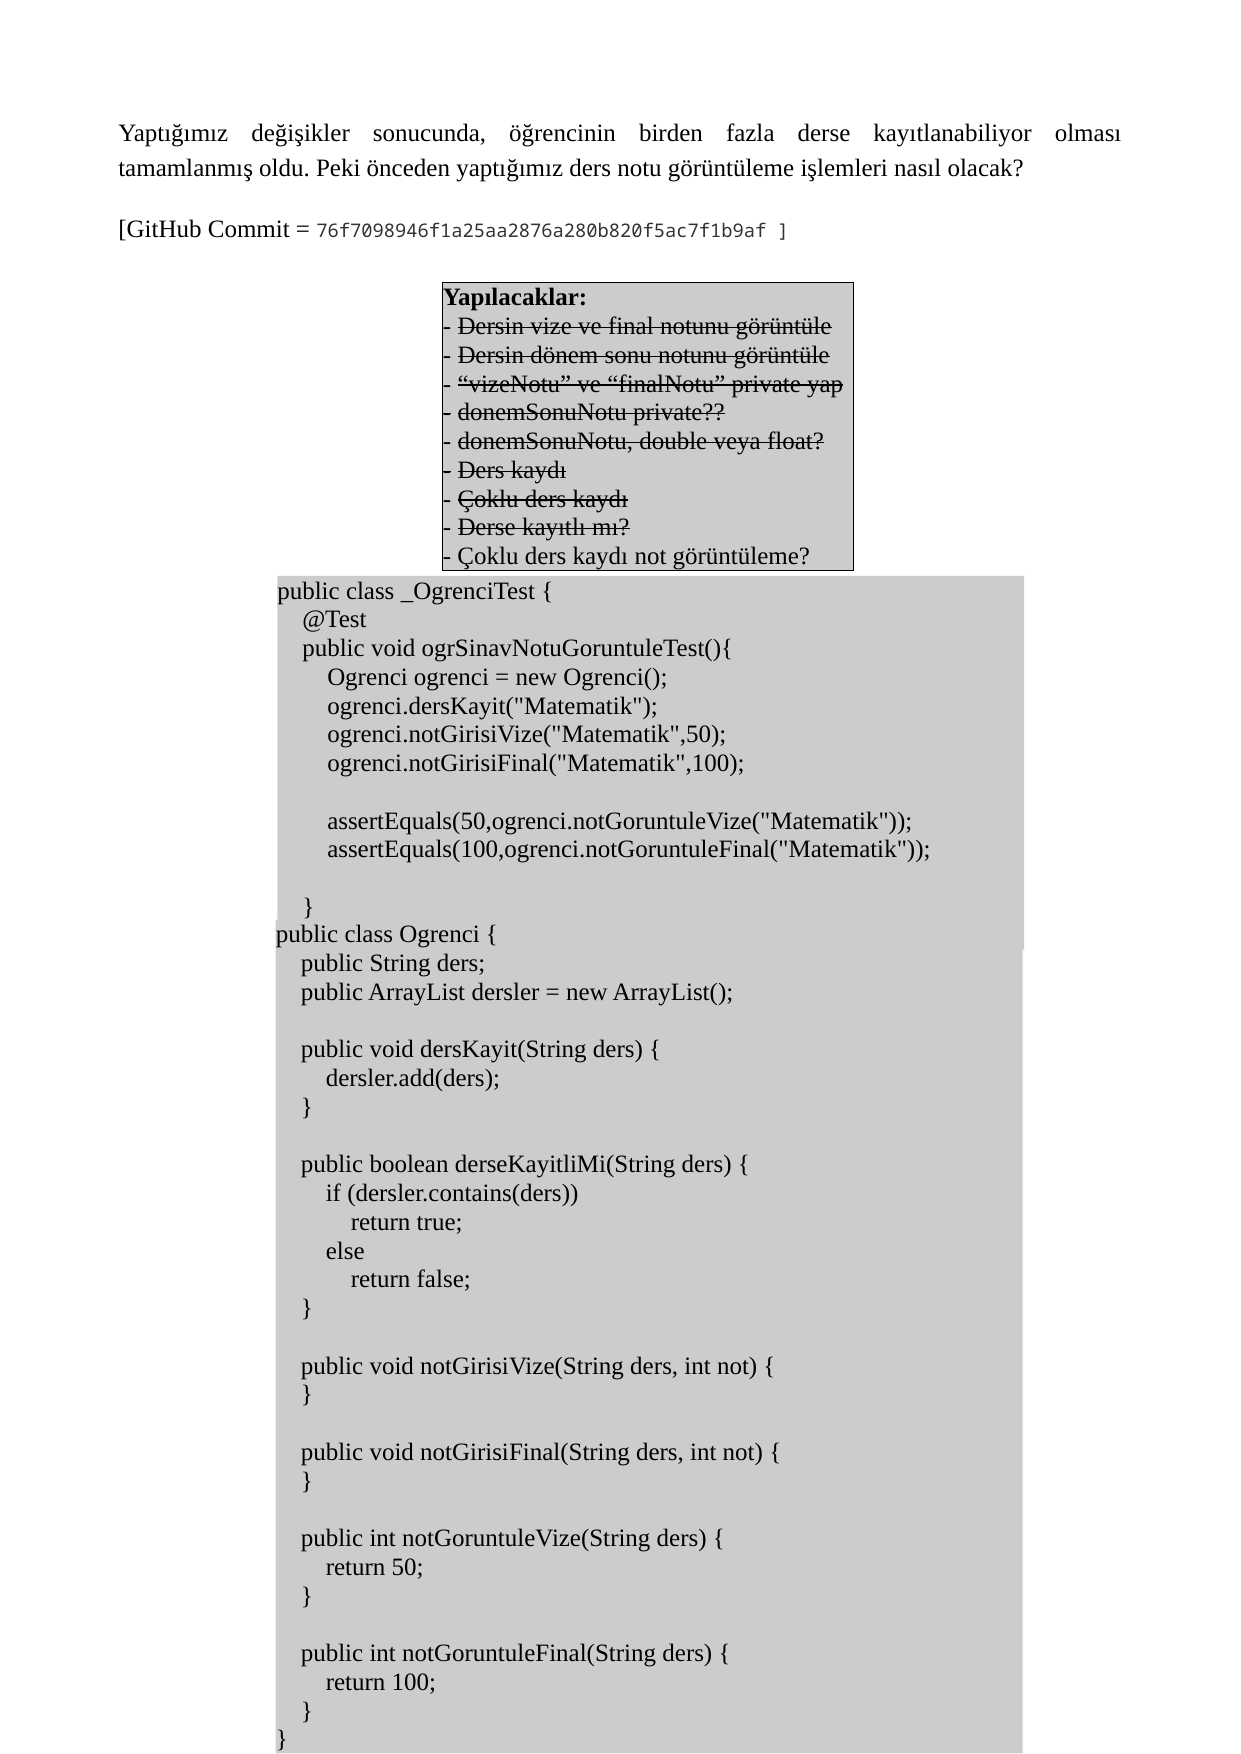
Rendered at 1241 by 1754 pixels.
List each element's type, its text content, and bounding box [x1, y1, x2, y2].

subtitle Yaptığımız değişikler sonucunda, öğrencinin birden fazla derse kayıtlanabiliyor olması tamamlanmış oldu. Peki önceden yaptığımız ders notu görüntüleme işlemleri nasıl olacak? [118, 118, 1122, 181]
subtitle [GitHub Commit = 76f7098946f1a25aa2876a280b820f5ac7f1b9af ] [118, 214, 1122, 243]
